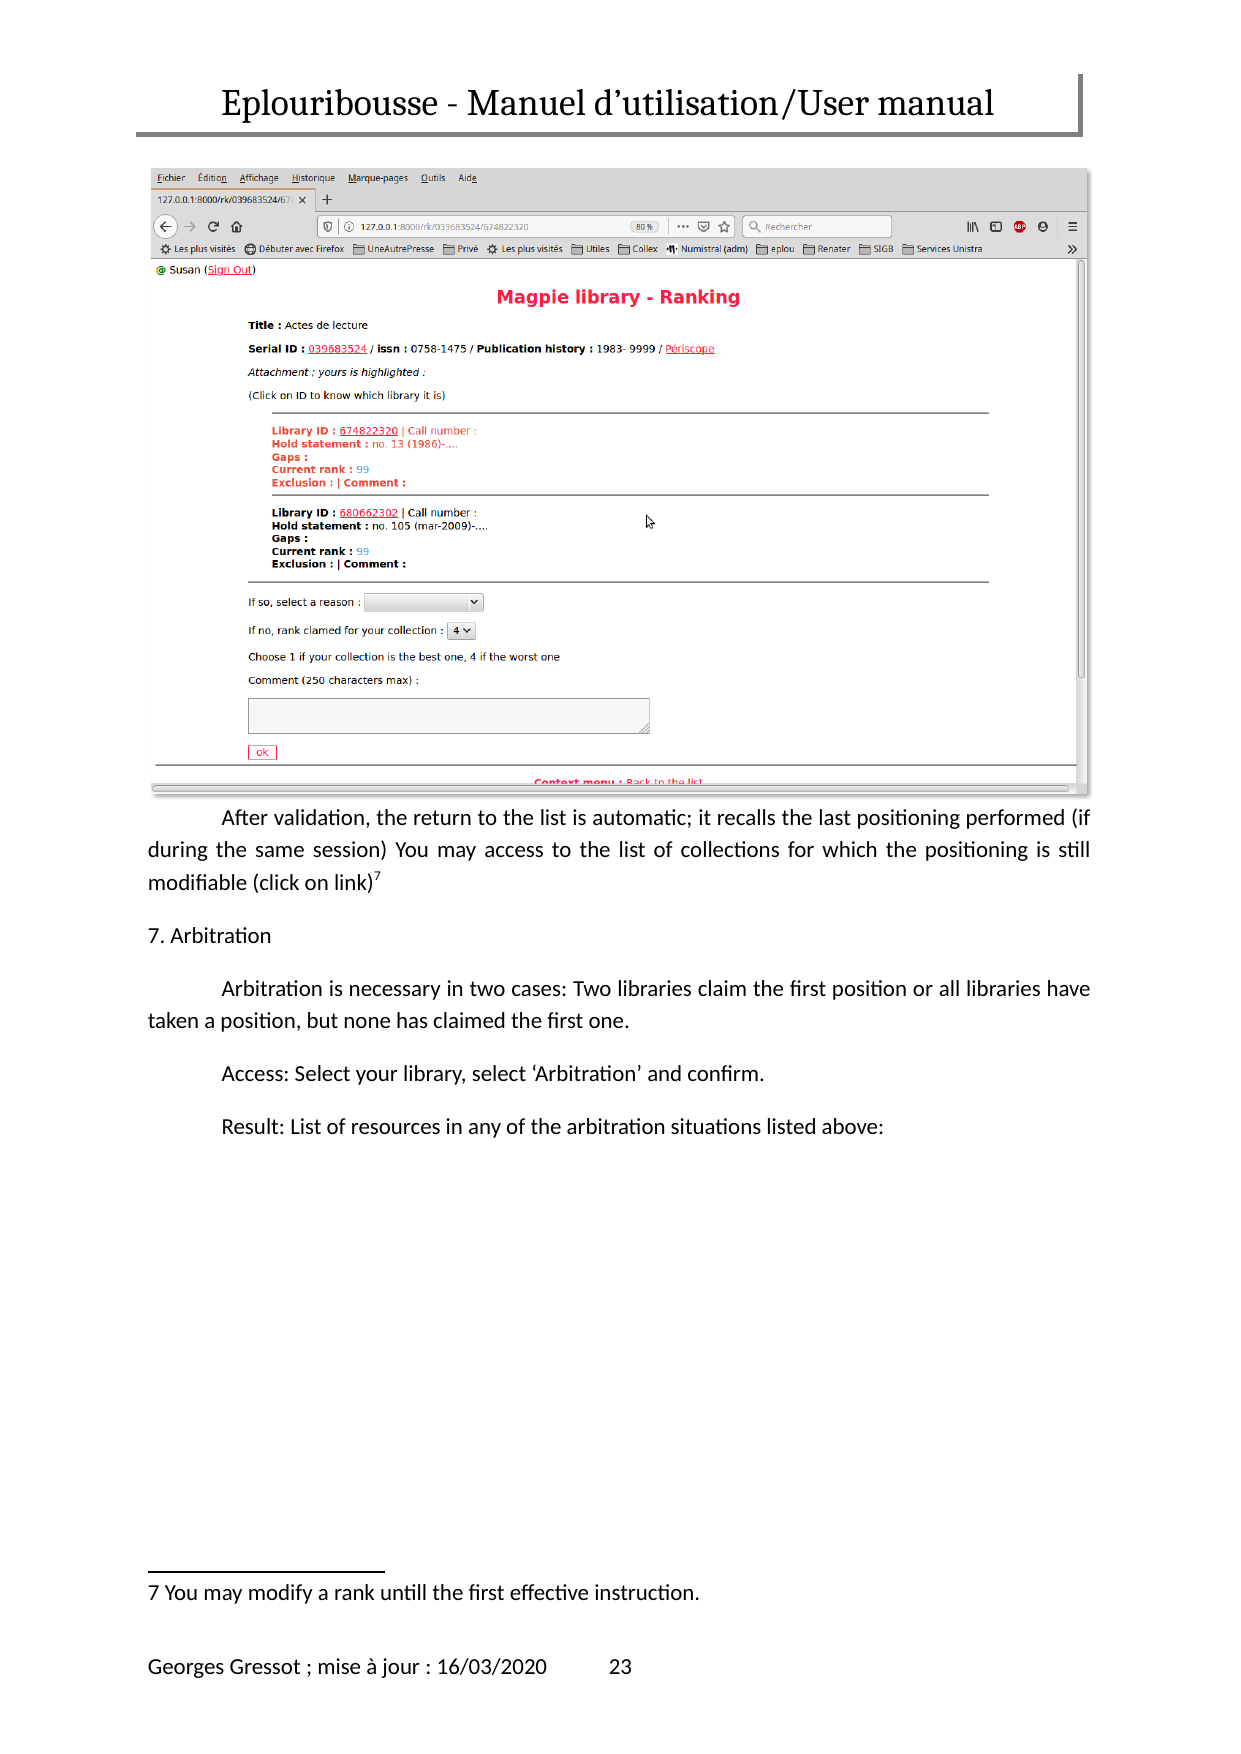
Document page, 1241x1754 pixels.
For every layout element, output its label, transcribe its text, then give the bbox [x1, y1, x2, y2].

picture [147, 164, 1093, 800]
text Access: Select your library, select ‘Arbitration’ and confirm. [148, 1059, 1093, 1087]
text 7. Arbitration [148, 921, 1093, 949]
text Result: List of resources in any of the arbitration situations listed above: [148, 1112, 1093, 1140]
text Arbitration is necessary in two cases: Two libraries claim the first position or all libraries have taken a position, but none has claimed the first one. [148, 974, 1093, 1034]
text After validation, the return to the list is automatic; it recalls the last positioning performed (if during the same session) You may access to the list of collections for which the positioning is still modifiable (click on link) [148, 800, 1093, 896]
text You may modify a rank untill the first effective instruction. [148, 1578, 1093, 1606]
